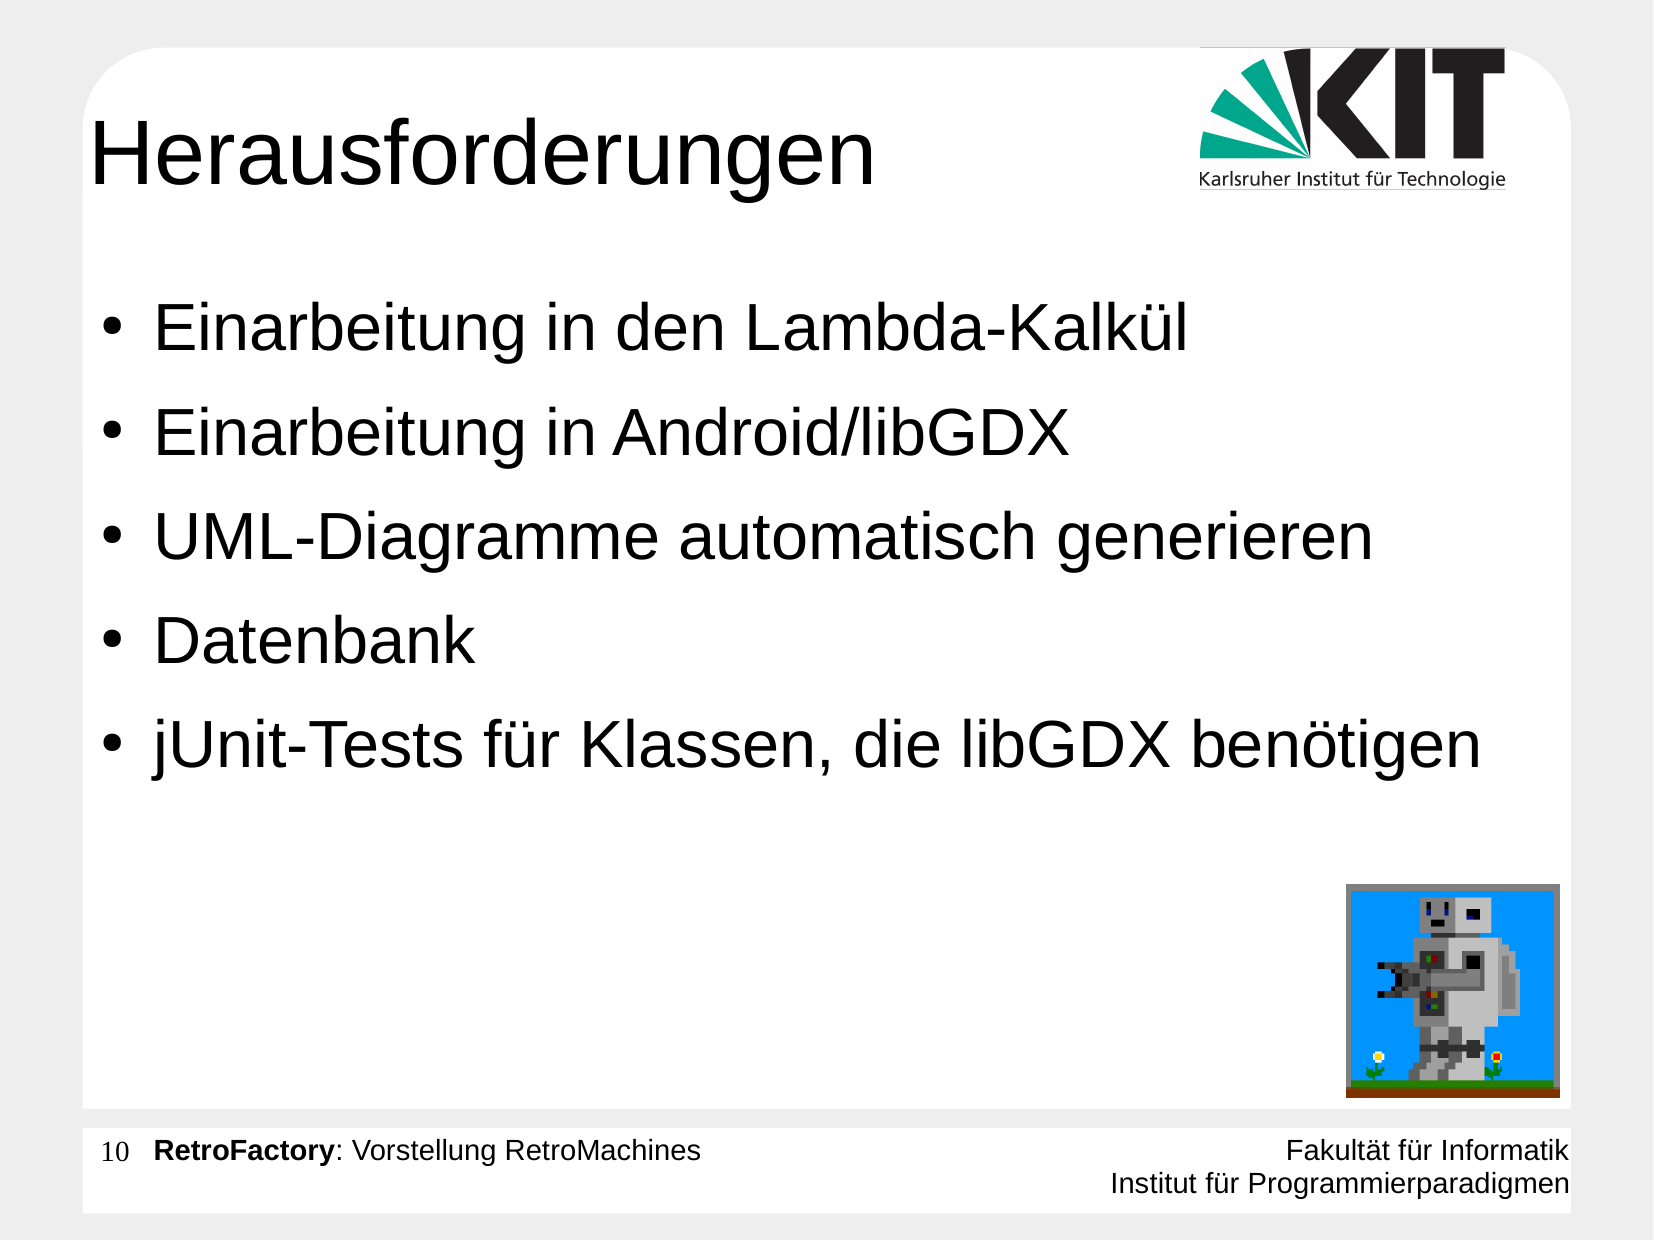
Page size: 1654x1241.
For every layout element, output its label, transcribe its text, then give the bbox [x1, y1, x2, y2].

list Einarbeitung in den Lambda-Kalkül Einarbeitung in Android/libGDX UML-Diagramme automatisch generieren Datenbank jUnit-Tests für Klassen, die libGDX benötigen [82, 290, 1571, 1109]
title Herausforderungen [88, 49, 1329, 257]
picture [1200, 47, 1506, 190]
